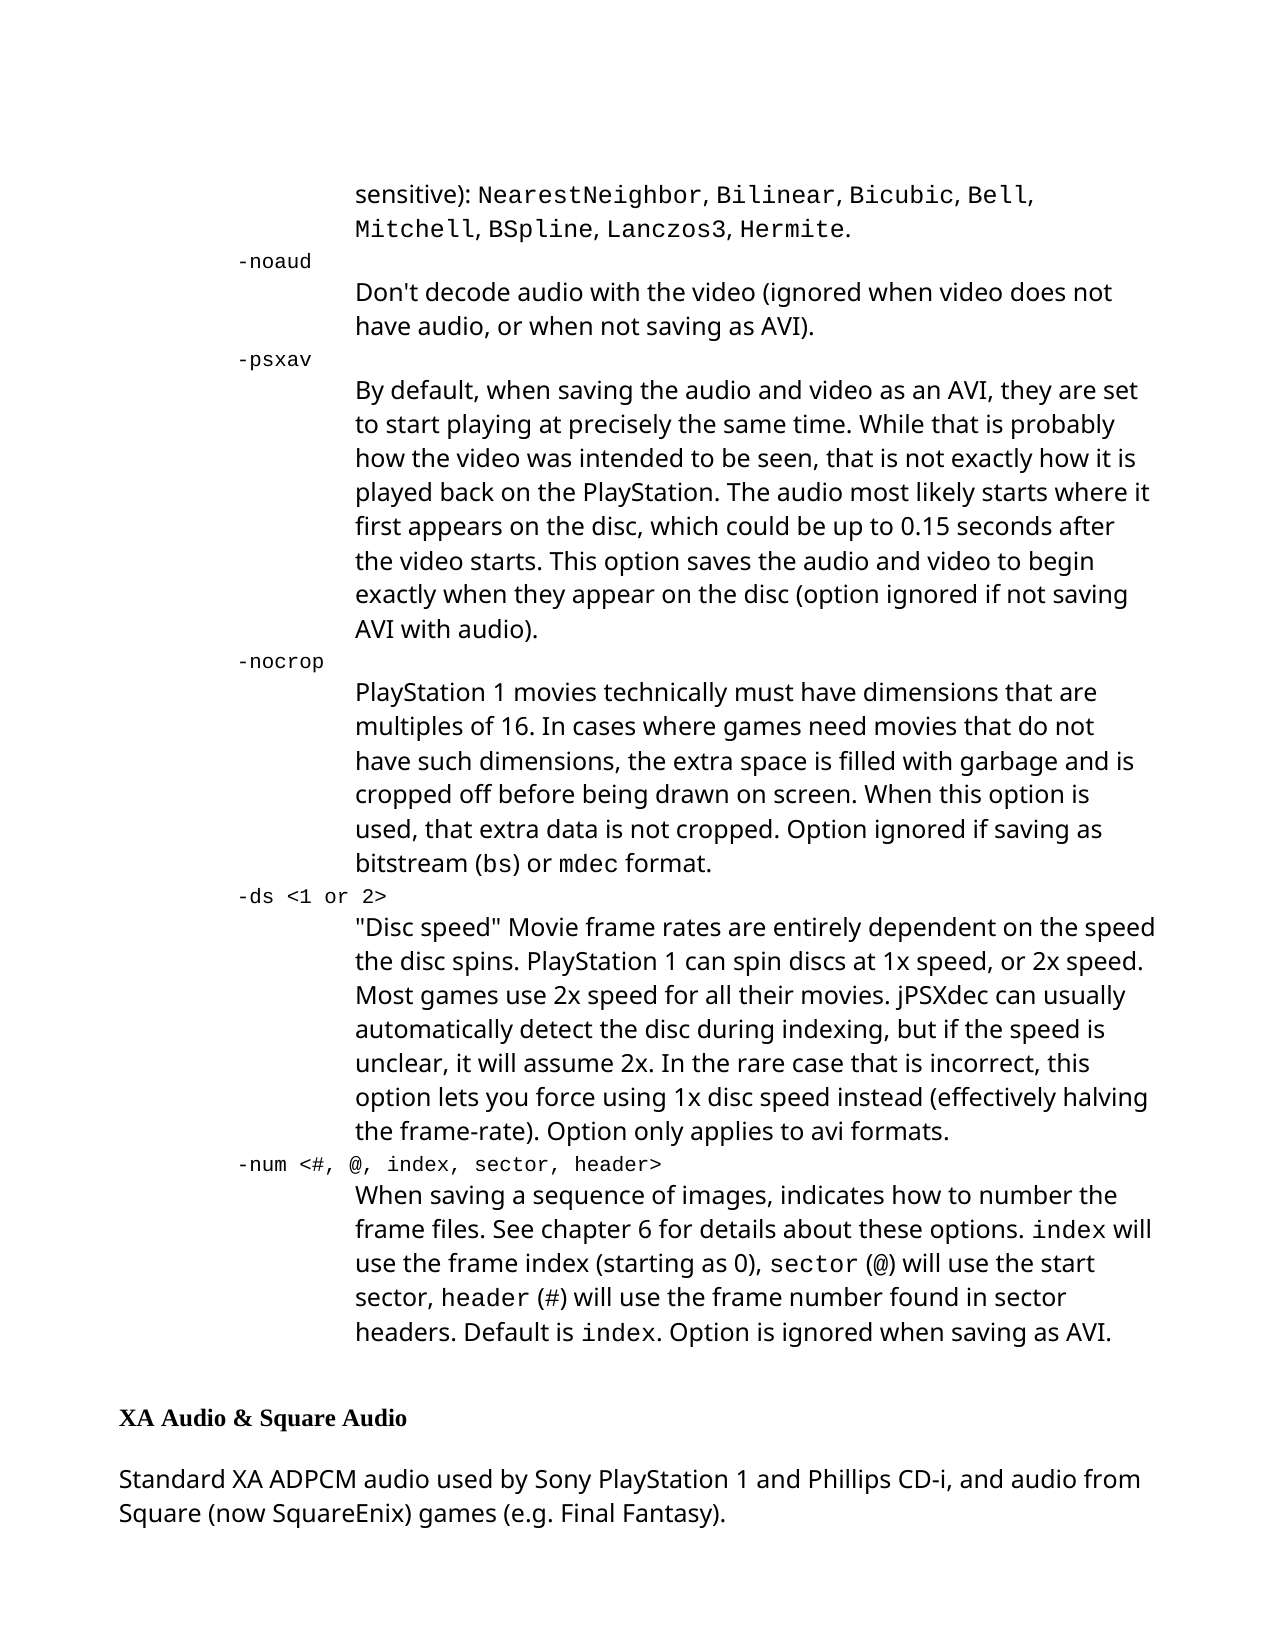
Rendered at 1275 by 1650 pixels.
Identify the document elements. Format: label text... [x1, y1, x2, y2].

subtitle XA Audio & Square Audio [118, 1403, 1156, 1432]
text sensitive): NearestNeighbor, Bilinear, Bicubic, Bell, Mitchell, BSpline, Lanczos3, Hermite. [355, 177, 1156, 245]
text "Disc speed" Movie frame rates are entirely dependent on the speed the disc spins. PlayStation 1 can spin discs at 1x speed, or 2x speed. Most games use 2x speed for all their movies. jPSXdec can usually automatically detect the disc during indexing, but if the speed is unclear, it will assume 2x. In the rare case that is incorrect, this option lets you force using 1x disc speed instead (effectively halving the frame-rate). Option only applies to avi formats. [355, 909, 1156, 1148]
text By default, when saving the audio and video as an AVI, they are set to start playing at precisely the same time. While that is probably how the video was intended to be seen, that is not exactly how it is played back on the PlayStation. The audio most likely starts where it first appears on the disc, which could be up to 0.15 seconds after the video starts. This option saves the audio and video to begin exactly when they appear on the disc (option ignored if not saving AVI with audio). [355, 373, 1156, 645]
text Don't decode audio with the video (ignored when video does not have audio, or when not saving as AVI). [355, 275, 1156, 343]
text -nocrop [237, 651, 1156, 675]
text When saving a sequence of images, indicates how to number the frame files. See chapter 6 for details about these options. index will use the frame index (starting as 0), sector (@) will use the start sector, header (#) will use the frame number found in sector headers. Default is index. Option is ignored when saving as AVI. [355, 1177, 1156, 1348]
text -psxav [237, 349, 1156, 373]
text -num <#, @, index, sector, header> [237, 1154, 1156, 1177]
text Standard XA ADPCM audio used by Sony PlayStation 1 and Phillips CD-i, and audio from Square (now SquareEnix) games (e.g. Final Fantasy). [118, 1461, 1156, 1529]
text PlayStation 1 movies technically must have dimensions that are multiples of 16. In cases where games need movies that do not have such dimensions, the extra space is filled with garbage and is cropped off before being drawn on screen. When this option is used, that extra data is not cropped. Option ignored if saving as bitstream (bs) or mdec format. [355, 675, 1156, 879]
text -ds <1 or 2> [237, 886, 1156, 909]
text -noaud [237, 251, 1156, 275]
